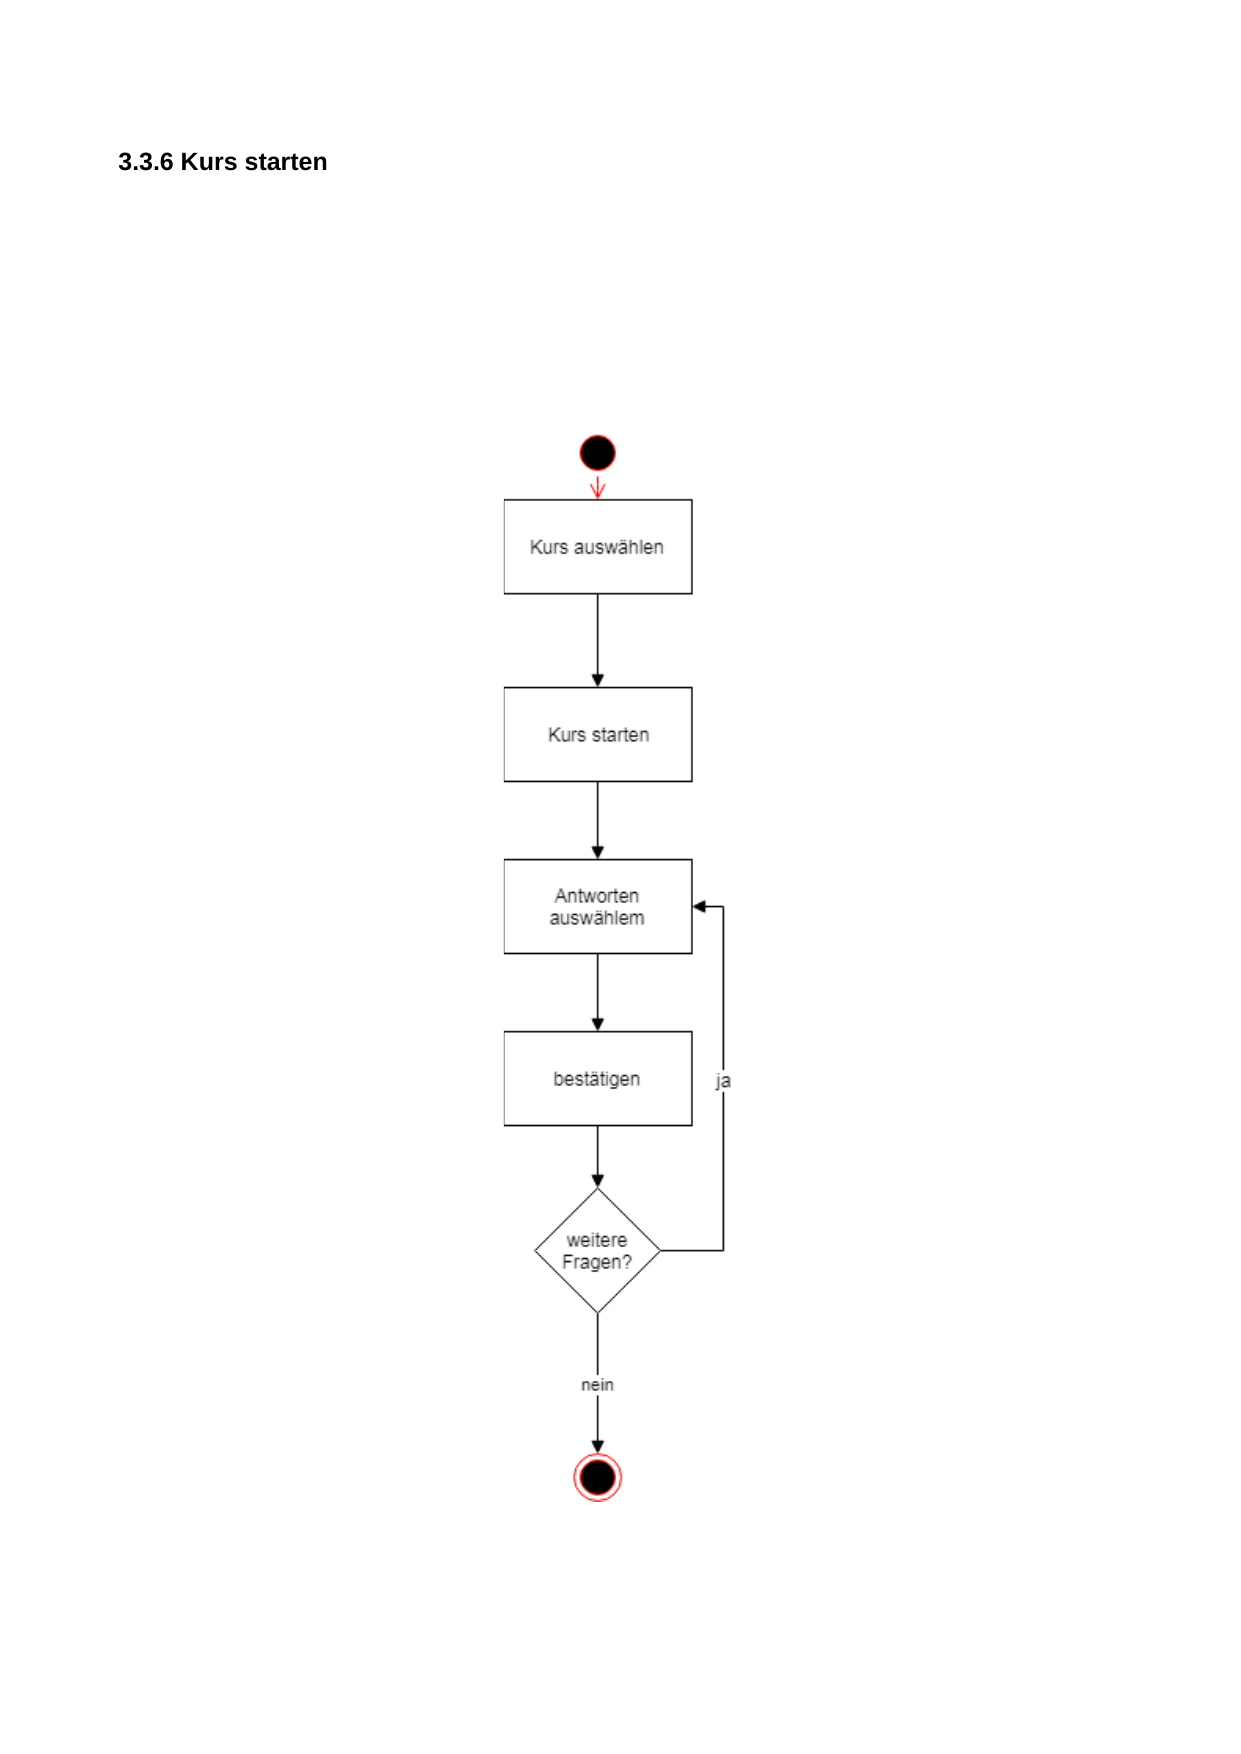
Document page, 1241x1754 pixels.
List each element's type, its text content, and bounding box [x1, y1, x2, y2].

text 3.3.6 Kurs starten [118, 147, 1122, 176]
picture [503, 429, 737, 1502]
